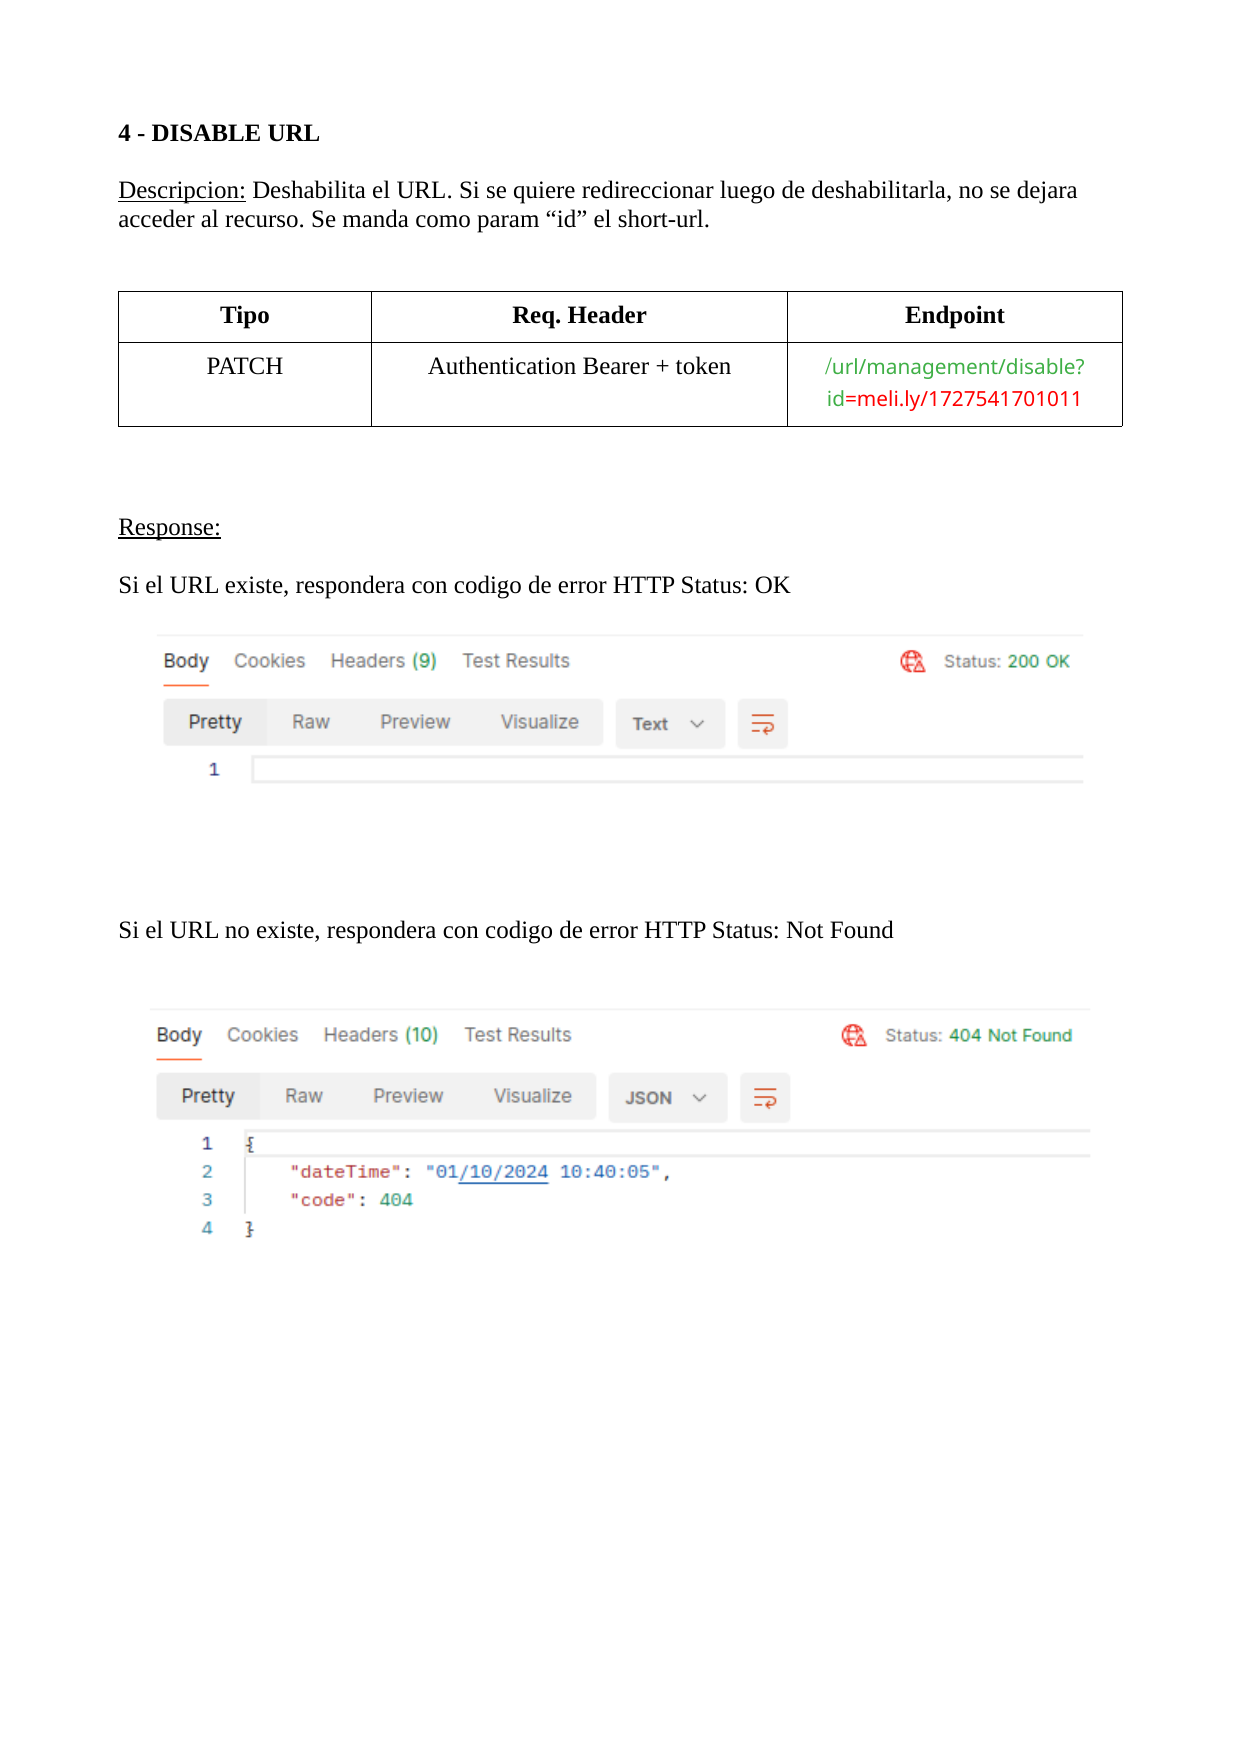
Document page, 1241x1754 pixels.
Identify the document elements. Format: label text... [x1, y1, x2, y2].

text Si el URL no existe, respondera con codigo de error HTTP Status: Not Found [118, 915, 1122, 944]
text Response: [118, 512, 1122, 541]
table_header Endpoint [788, 292, 1122, 342]
table_cell /url/management/disable?id=meli.ly/1727541701011 [788, 343, 1122, 426]
text Si el URL existe, respondera con codigo de error HTTP Status: OK [118, 570, 1122, 599]
table_cell PATCH [119, 343, 371, 426]
table_cell Authentication Bearer + token [372, 343, 787, 426]
table_header Tipo [119, 292, 371, 342]
text Descripcion: Deshabilita el URL. Si se quiere redireccionar luego de deshabilitarla, no se dejara acceder al recurso. Se manda como param “id” el short-url. [118, 176, 1122, 233]
text 4 - DISABLE URL [118, 118, 1122, 147]
table_header Req. Header [372, 292, 787, 342]
picture [156, 627, 1084, 887]
picture [149, 1001, 1091, 1261]
